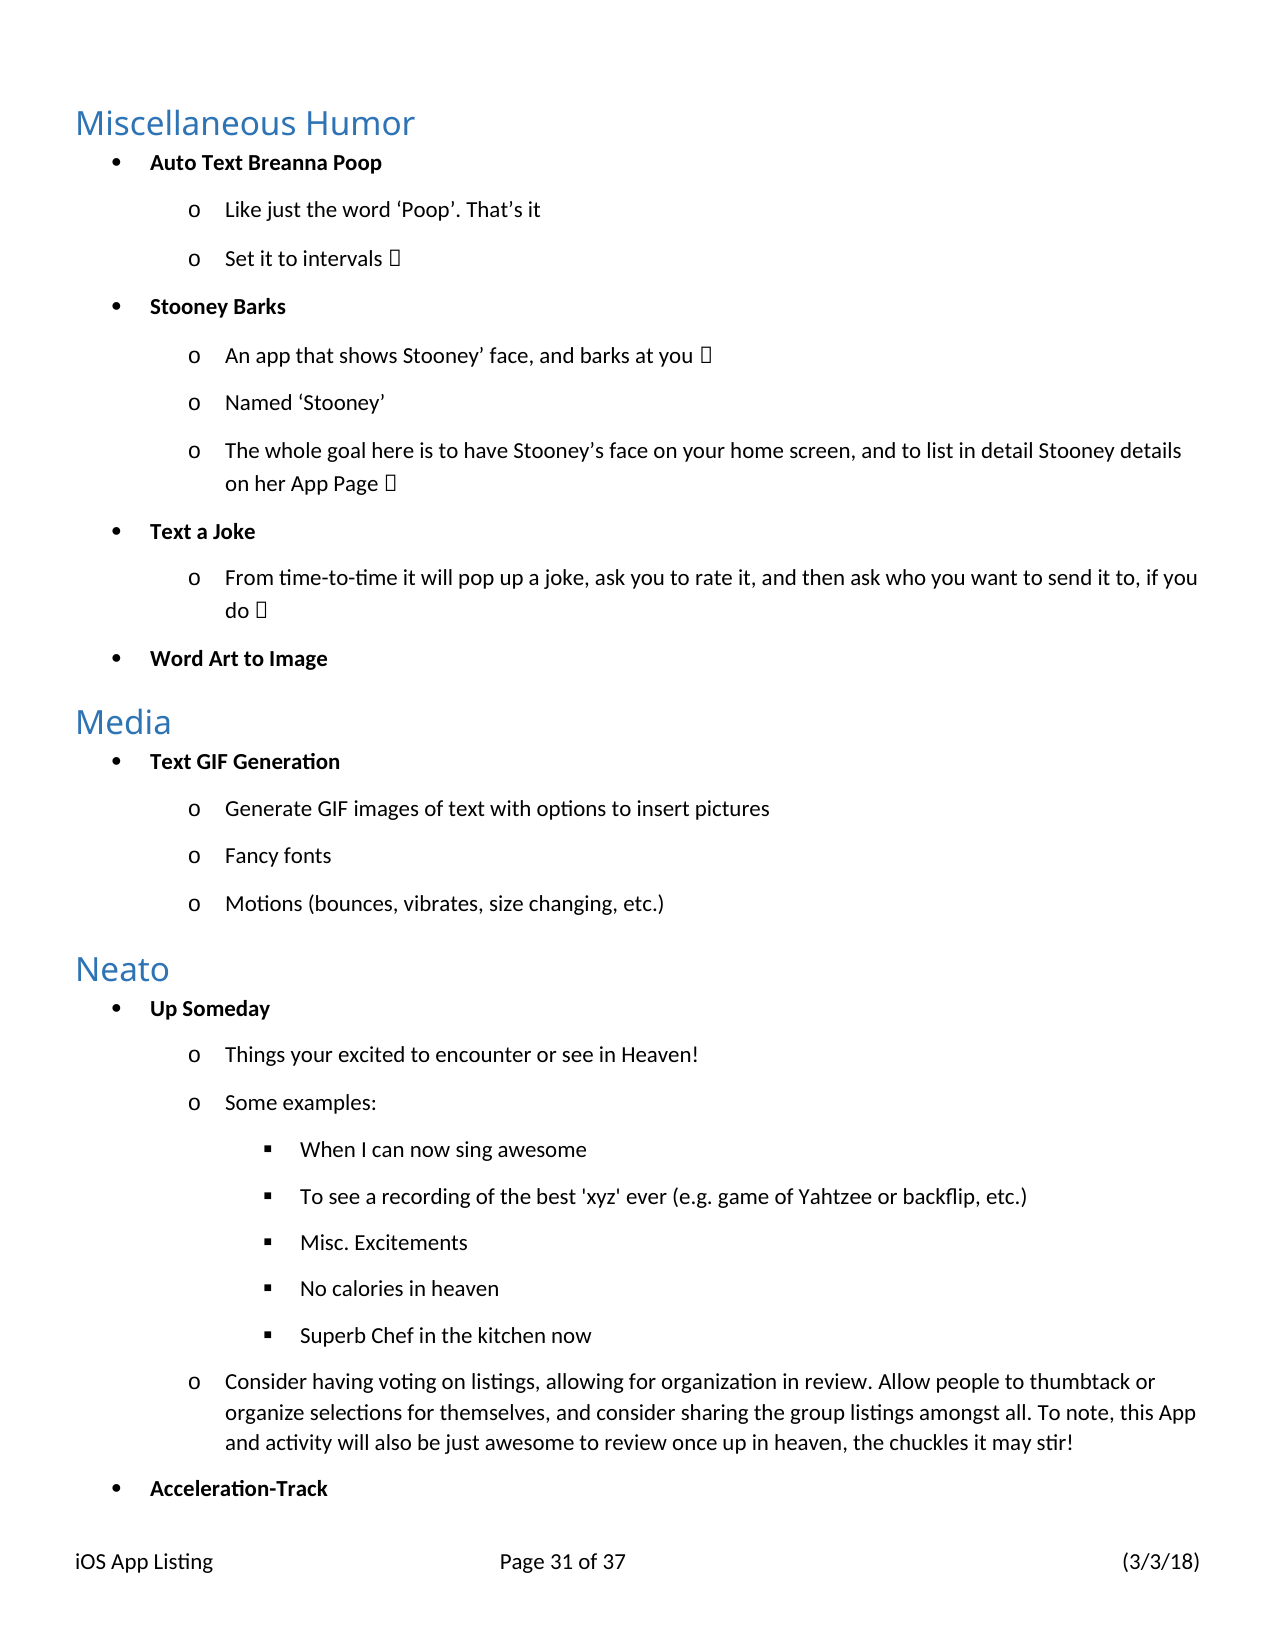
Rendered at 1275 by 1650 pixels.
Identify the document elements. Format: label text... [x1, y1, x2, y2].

list Stooney Barks [112, 292, 1200, 320]
list From time-to-time it will pop up a joke, ask you to rate it, and then ask who you want to send it to, if you do  [187, 563, 1200, 626]
list The whole goal here is to have Stooney’s face on your home screen, and to list in detail Stooney details on her App Page  [187, 436, 1200, 498]
list Generate GIF images of text with options to insert pictures [187, 794, 1200, 823]
list Text GIF Generation [112, 747, 1200, 775]
list Up Someday [112, 994, 1200, 1022]
subtitle Neato [75, 946, 1200, 991]
list When I can now sing awesome [262, 1136, 1200, 1163]
list To see a recording of the best 'xyz' ever (e.g. game of Yahtzee or backflip, etc.) [262, 1182, 1200, 1210]
subtitle Media [75, 699, 1200, 744]
list Fancy fonts [187, 842, 1200, 871]
list Like just the word ‘Poop’. That’s it [187, 195, 1200, 224]
subtitle Miscellaneous Humor [75, 100, 1200, 145]
list Auto Text Breanna Poop [112, 148, 1200, 177]
list Superb Chef in the kitchen now [262, 1321, 1200, 1349]
list Named ‘Stooney’ [187, 388, 1200, 418]
list Some examples: [187, 1088, 1200, 1117]
list Acceleration-Track [112, 1474, 1200, 1502]
list No calories in heaven [262, 1274, 1200, 1303]
list Motions (bounces, vibrates, size changing, etc.) [187, 889, 1200, 919]
list Misc. Excitements [262, 1228, 1200, 1256]
list Text a Joke [112, 517, 1200, 545]
list Set it to intervals  [187, 242, 1200, 274]
list An app that shows Stooney’ face, and barks at you  [187, 339, 1200, 370]
list Things your excited to encounter or see in Heaven! [187, 1041, 1200, 1070]
list Consider having voting on listings, allowing for organization in review. Allow people to thumbtack or organize selections for themselves, and consider sharing the group listings amongst all. To note, this App and activity will also be just awesome to review once up in heaven, the chuckles it may stir! [187, 1367, 1200, 1456]
list Word Art to Image [112, 644, 1200, 672]
